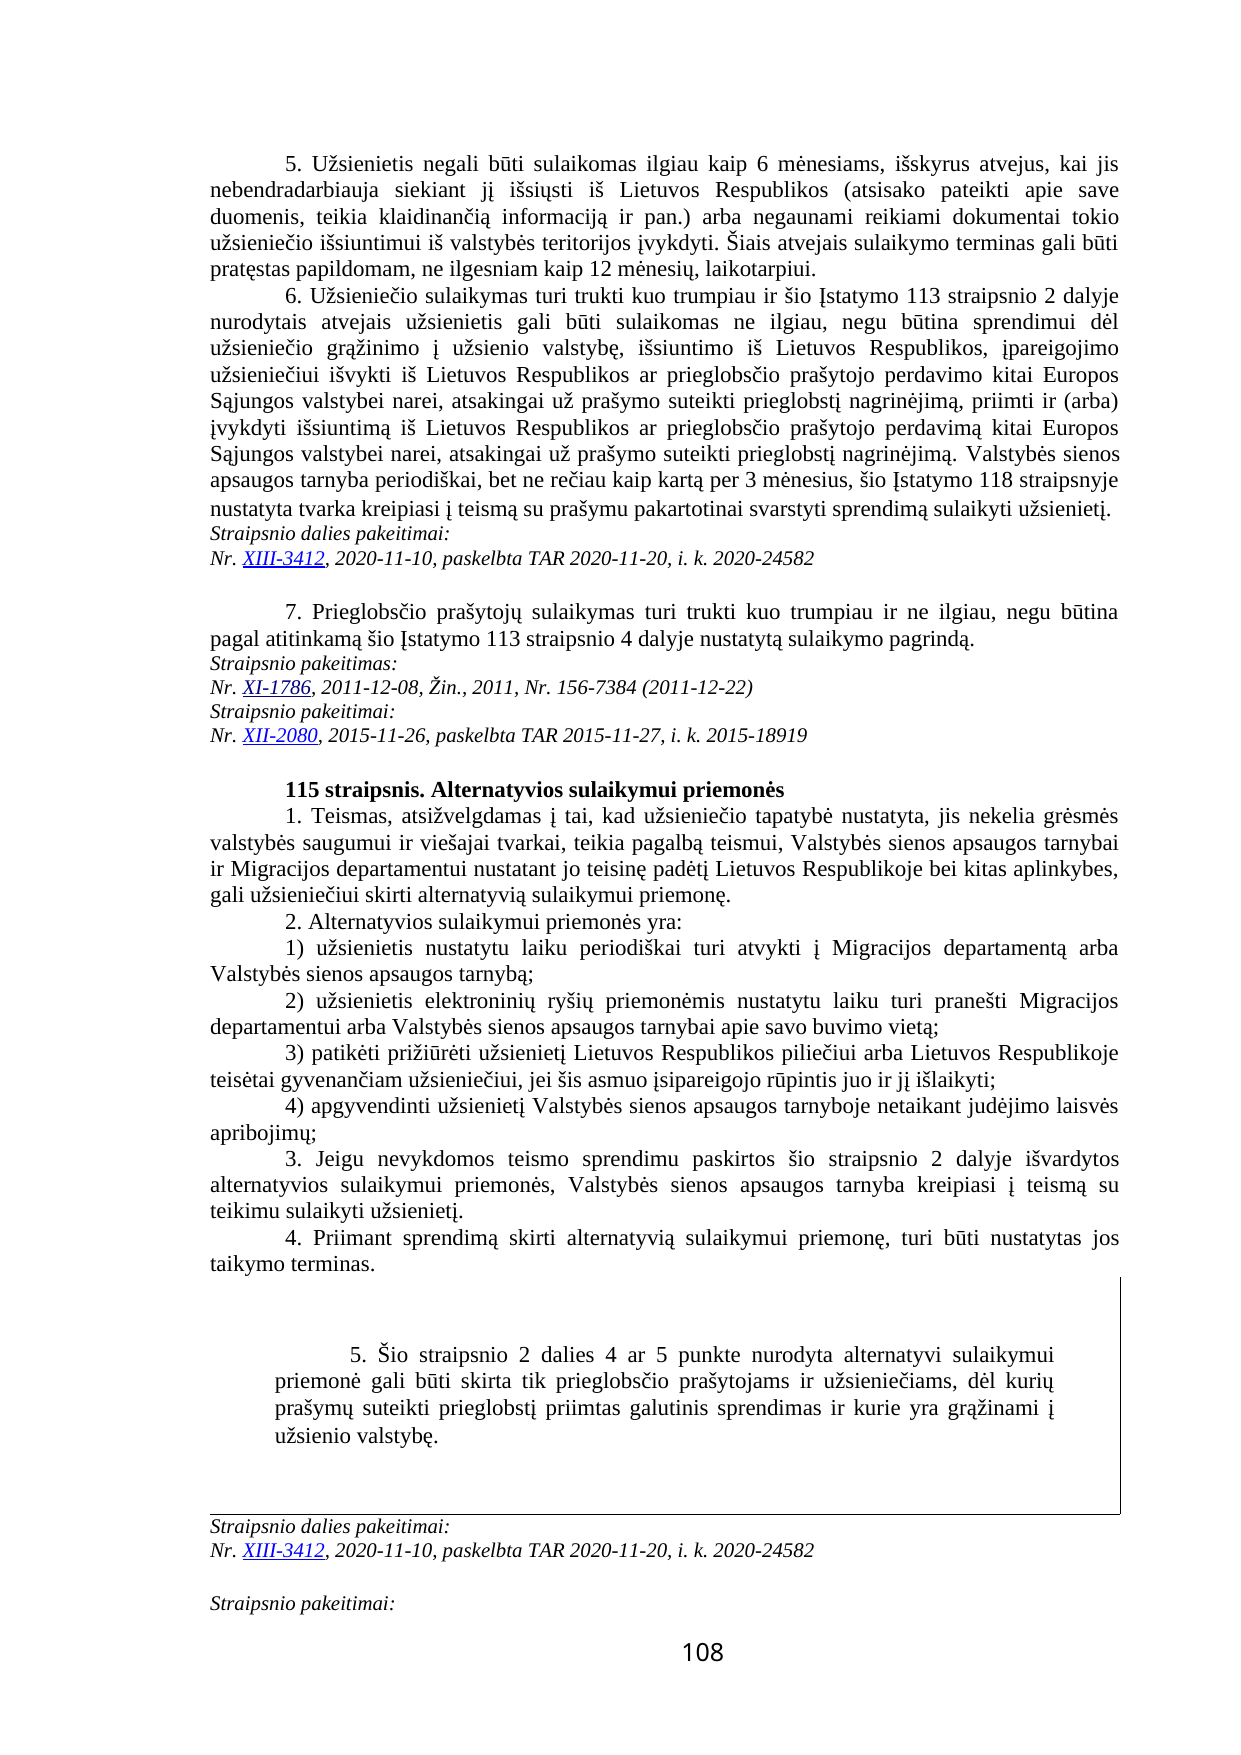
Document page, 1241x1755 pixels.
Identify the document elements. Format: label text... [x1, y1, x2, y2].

text Straipsnio pakeitimai: [210, 699, 1120, 723]
text 1) užsienietis nustatytu laiku periodiškai turi atvykti į Migracijos departamentą arba Valstybės sienos apsaugos tarnybą; [210, 934, 1120, 987]
text Nr. XIII-3412, 2020-11-10, paskelbta TAR 2020-11-20, i. k. 2020-24582 [210, 1538, 1120, 1562]
text Nr. XI-1786, 2011-12-08, Žin., 2011, Nr. 156-7384 (2011-12-22) [210, 675, 1120, 699]
text Straipsnio dalies pakeitimai: [210, 1514, 1120, 1538]
text 5. Užsienietis negali būti sulaikomas ilgiau kaip 6 mėnesiams, išskyrus atvejus, kai jis nebendradarbiauja siekiant jį išsiųsti iš Lietuvos Respublikos (atsisako pateikti apie save duomenis, teikia klaidinančią informaciją ir pan.) arba negaunami reikiami dokumentai tokio užsieniečio išsiuntimui iš valstybės teritorijos įvykdyti. Šiais atvejais sulaikymo terminas gali būti pratęstas papildomam, ne ilgesniam kaip 12 mėnesių, laikotarpiui. [210, 150, 1120, 282]
text 5. Šio straipsnio 2 dalies 4 ar 5 punkte nurodyta alternatyvi sulaikymui priemonė gali būti skirta tik prieglobsčio prašytojams ir užsieniečiams, dėl kurių prašymų suteikti prieglobstį priimtas galutinis sprendimas ir kurie yra grąžinami į užsienio valstybę. [210, 1277, 1120, 1514]
text Straipsnio pakeitimas: [210, 651, 1120, 675]
text 1. Teismas, atsižvelgdamas į tai, kad užsieniečio tapatybė nustatyta, jis nekelia grėsmės valstybės saugumui ir viešajai tvarkai, teikia pagalbą teismui, Valstybės sienos apsaugos tarnybai ir Migracijos departamentui nustatant jo teisinę padėtį Lietuvos Respublikoje bei kitas aplinkybes, gali užsieniečiui skirti alternatyvią sulaikymui priemonę. [210, 802, 1120, 908]
text 2. Alternatyvios sulaikymui priemonės yra: [210, 908, 1120, 934]
text Nr. XII-2080, 2015-11-26, paskelbta TAR 2015-11-27, i. k. 2015-18919 [210, 723, 1120, 747]
text Straipsnio dalies pakeitimai: [210, 521, 1120, 545]
text 115 straipsnis. Alternatyvios sulaikymui priemonės [210, 776, 1120, 802]
text 4. Priimant sprendimą skirti alternatyvią sulaikymui priemonę, turi būti nustatytas jos taikymo terminas. [210, 1224, 1120, 1277]
text 3) patikėti prižiūrėti užsienietį Lietuvos Respublikos piliečiui arba Lietuvos Respublikoje teisėtai gyvenančiam užsieniečiui, jei šis asmuo įsipareigojo rūpintis juo ir jį išlaikyti; [210, 1039, 1120, 1092]
text Nr. XIII-3412, 2020-11-10, paskelbta TAR 2020-11-20, i. k. 2020-24582 [210, 545, 1120, 569]
text 2) užsienietis elektroninių ryšių priemonėmis nustatytu laiku turi pranešti Migracijos departamentui arba Valstybės sienos apsaugos tarnybai apie savo buvimo vietą; [210, 987, 1120, 1039]
text 7. Prieglobsčio prašytojų sulaikymas turi trukti kuo trumpiau ir ne ilgiau, negu būtina pagal atitinkamą šio Įstatymo 113 straipsnio 4 dalyje nustatytą sulaikymo pagrindą. [210, 598, 1120, 651]
text Straipsnio pakeitimai: [210, 1591, 1120, 1614]
text 6. Užsieniečio sulaikymas turi trukti kuo trumpiau ir šio Įstatymo 113 straipsnio 2 dalyje nurodytais atvejais užsienietis gali būti sulaikomas ne ilgiau, negu būtina sprendimui dėl užsieniečio grąžinimo į užsienio valstybę, išsiuntimo iš Lietuvos Respublikos, įpareigojimo užsieniečiui išvykti iš Lietuvos Respublikos ar prieglobsčio prašytojo perdavimo kitai Europos Sąjungos valstybei narei, atsakingai už prašymo suteikti prieglobstį nagrinėjimą, priimti ir (arba) įvykdyti išsiuntimą iš Lietuvos Respublikos ar prieglobsčio prašytojo perdavimą kitai Europos Sąjungos valstybei narei, atsakingai už prašymo suteikti prieglobstį nagrinėjimą. Valstybės sienos apsaugos tarnyba periodiškai, bet ne rečiau kaip kartą per 3 mėnesius, šio Įstatymo 118 straipsnyje nustatyta tvarka kreipiasi į teismą su prašymu pakartotinai svarstyti sprendimą sulaikyti užsienietį. [210, 282, 1120, 521]
text 4) apgyvendinti užsienietį Valstybės sienos apsaugos tarnyboje netaikant judėjimo laisvės apribojimų; [210, 1092, 1120, 1145]
text 3. Jeigu nevykdomos teismo sprendimu paskirtos šio straipsnio 2 dalyje išvardytos alternatyvios sulaikymui priemonės, Valstybės sienos apsaugos tarnyba kreipiasi į teismą su teikimu sulaikyti užsienietį. [210, 1145, 1120, 1224]
